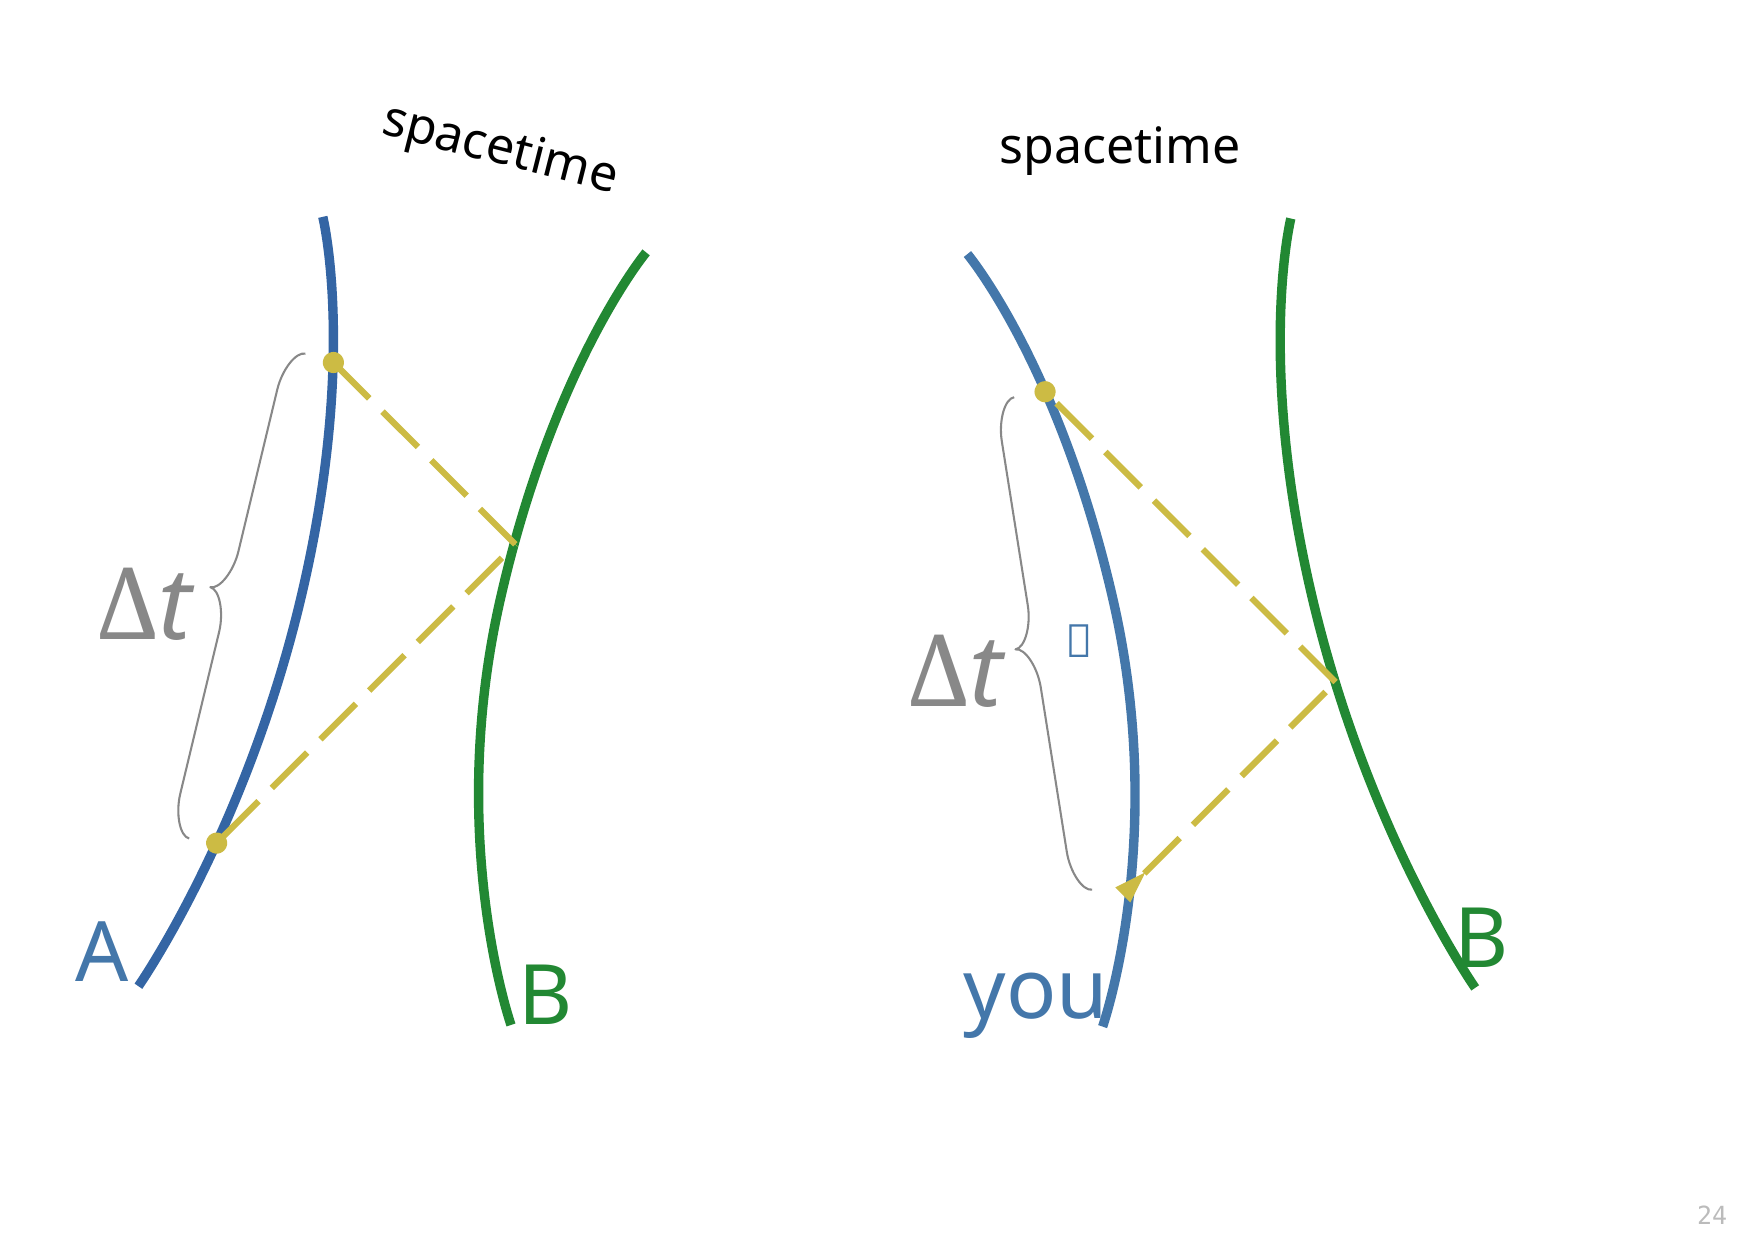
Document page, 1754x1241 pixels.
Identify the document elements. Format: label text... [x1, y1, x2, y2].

text_box B [1439, 870, 1520, 970]
text_box spacetime [985, 102, 1237, 168]
text_box B [503, 928, 585, 1027]
text_box Δt [894, 592, 1020, 708]
text_box  [1050, 600, 1126, 662]
text_box you [949, 922, 1121, 1021]
text_box A [61, 885, 156, 984]
text_box Δt [82, 525, 209, 642]
text_box spacetime [364, 71, 625, 196]
